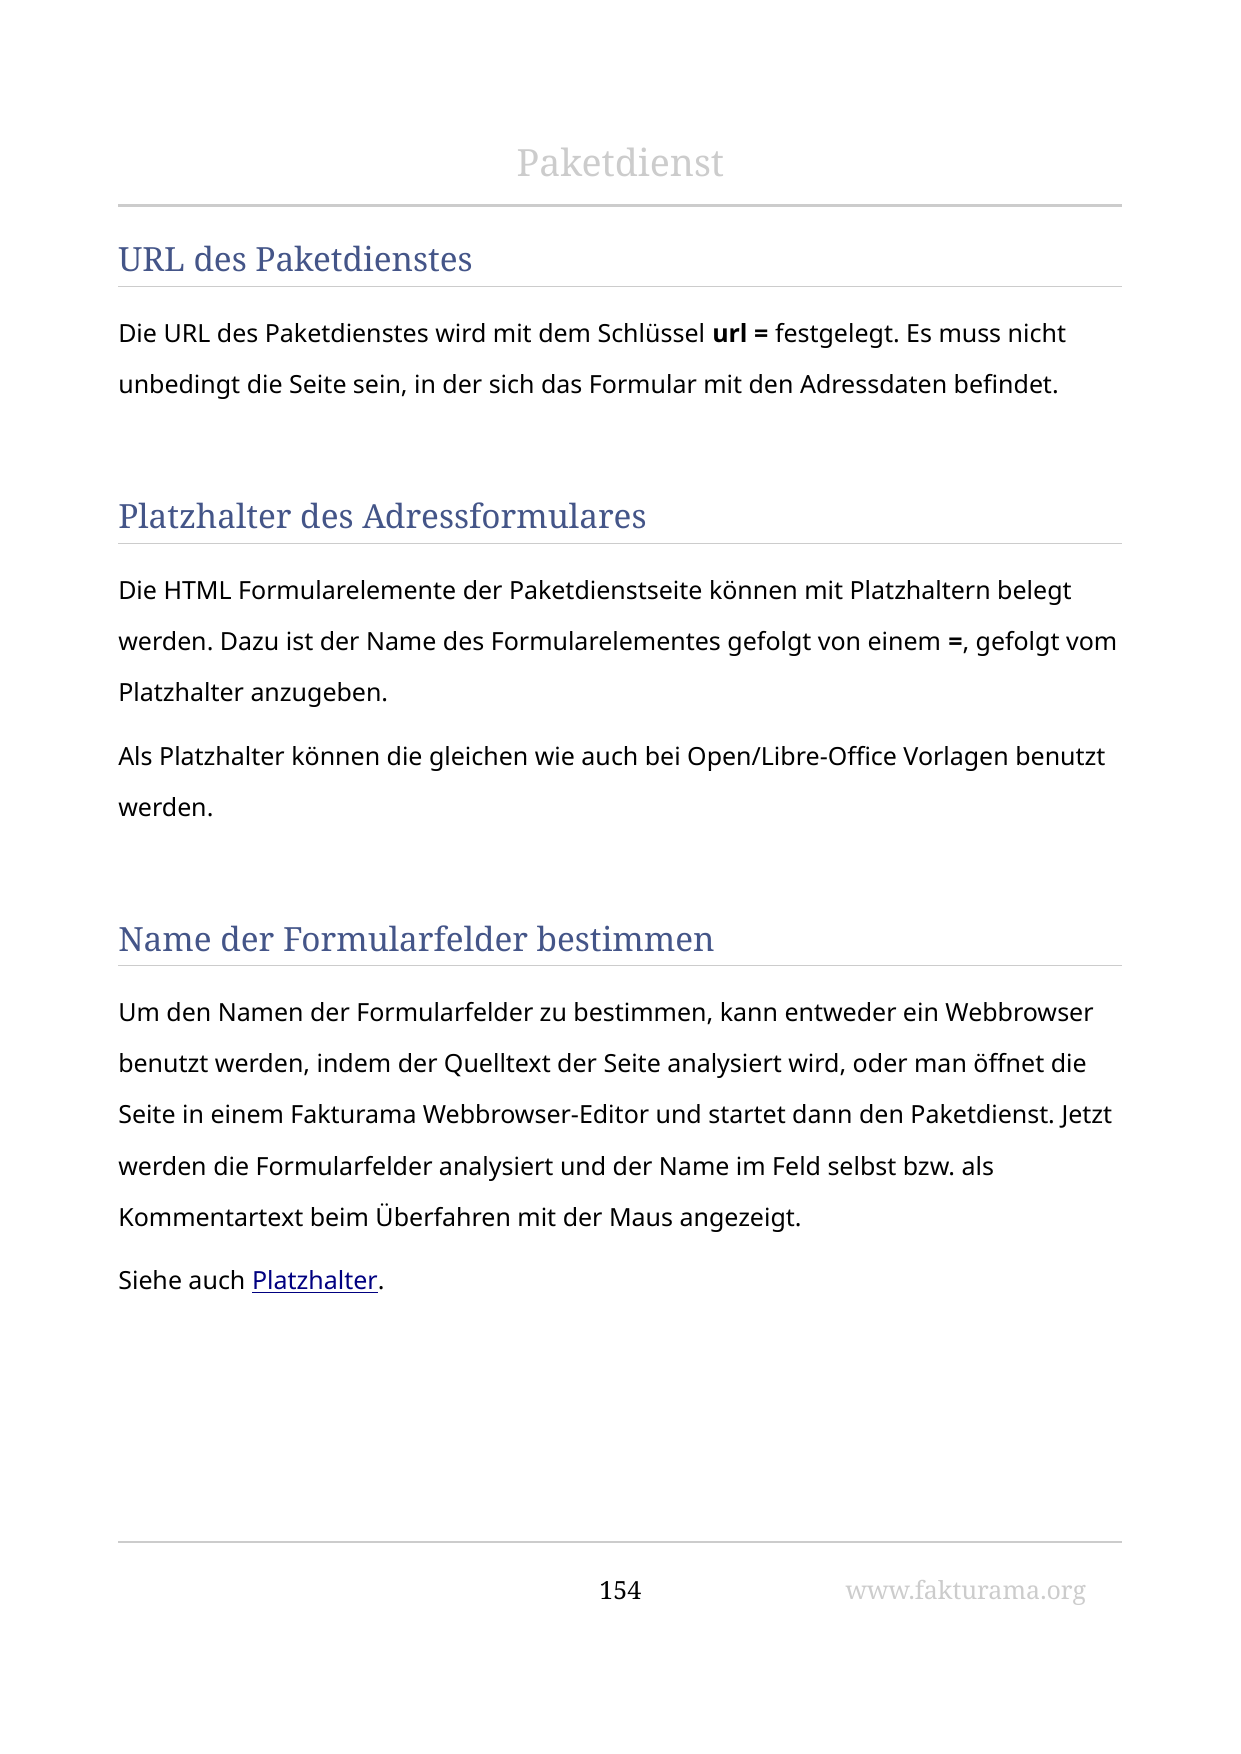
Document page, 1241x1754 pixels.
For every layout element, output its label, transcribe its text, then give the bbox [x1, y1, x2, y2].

text Die HTML Formularelemente der Paketdienstseite können mit Platzhaltern belegt werden. Dazu ist der Name des Formularelementes gefolgt von einem =, gefolgt vom Platzhalter anzugeben. [118, 573, 1122, 709]
subtitle Name der Formularfelder bestimmen [118, 915, 1122, 965]
text Um den Namen der Formularfelder zu bestimmen, kann entweder ein Webbrowser benutzt werden, indem der Quelltext der Seite analysiert wird, oder man öffnet die Seite in einem Fakturama Webbrowser-Editor und startet dann den Paketdienst. Jetzt werden die Formularfelder analysiert und der Name im Feld selbst bzw. als Kommentartext beim Überfahren mit der Maus angezeigt. [118, 995, 1122, 1233]
text Siehe auch Platzhalter. [118, 1263, 1122, 1297]
text Als Platzhalter können die gleichen wie auch bei Open/Libre-Office Vorlagen benutzt werden. [118, 738, 1122, 823]
text Die URL des Paketdienstes wird mit dem Schlüssel url = festgelegt. Es muss nicht unbedingt die Seite sein, in der sich das Formular mit den Adressdaten befindet. [118, 316, 1122, 401]
subtitle URL des Paketdienstes [118, 236, 1122, 286]
subtitle Platzhalter des Adressformulares [118, 493, 1122, 543]
